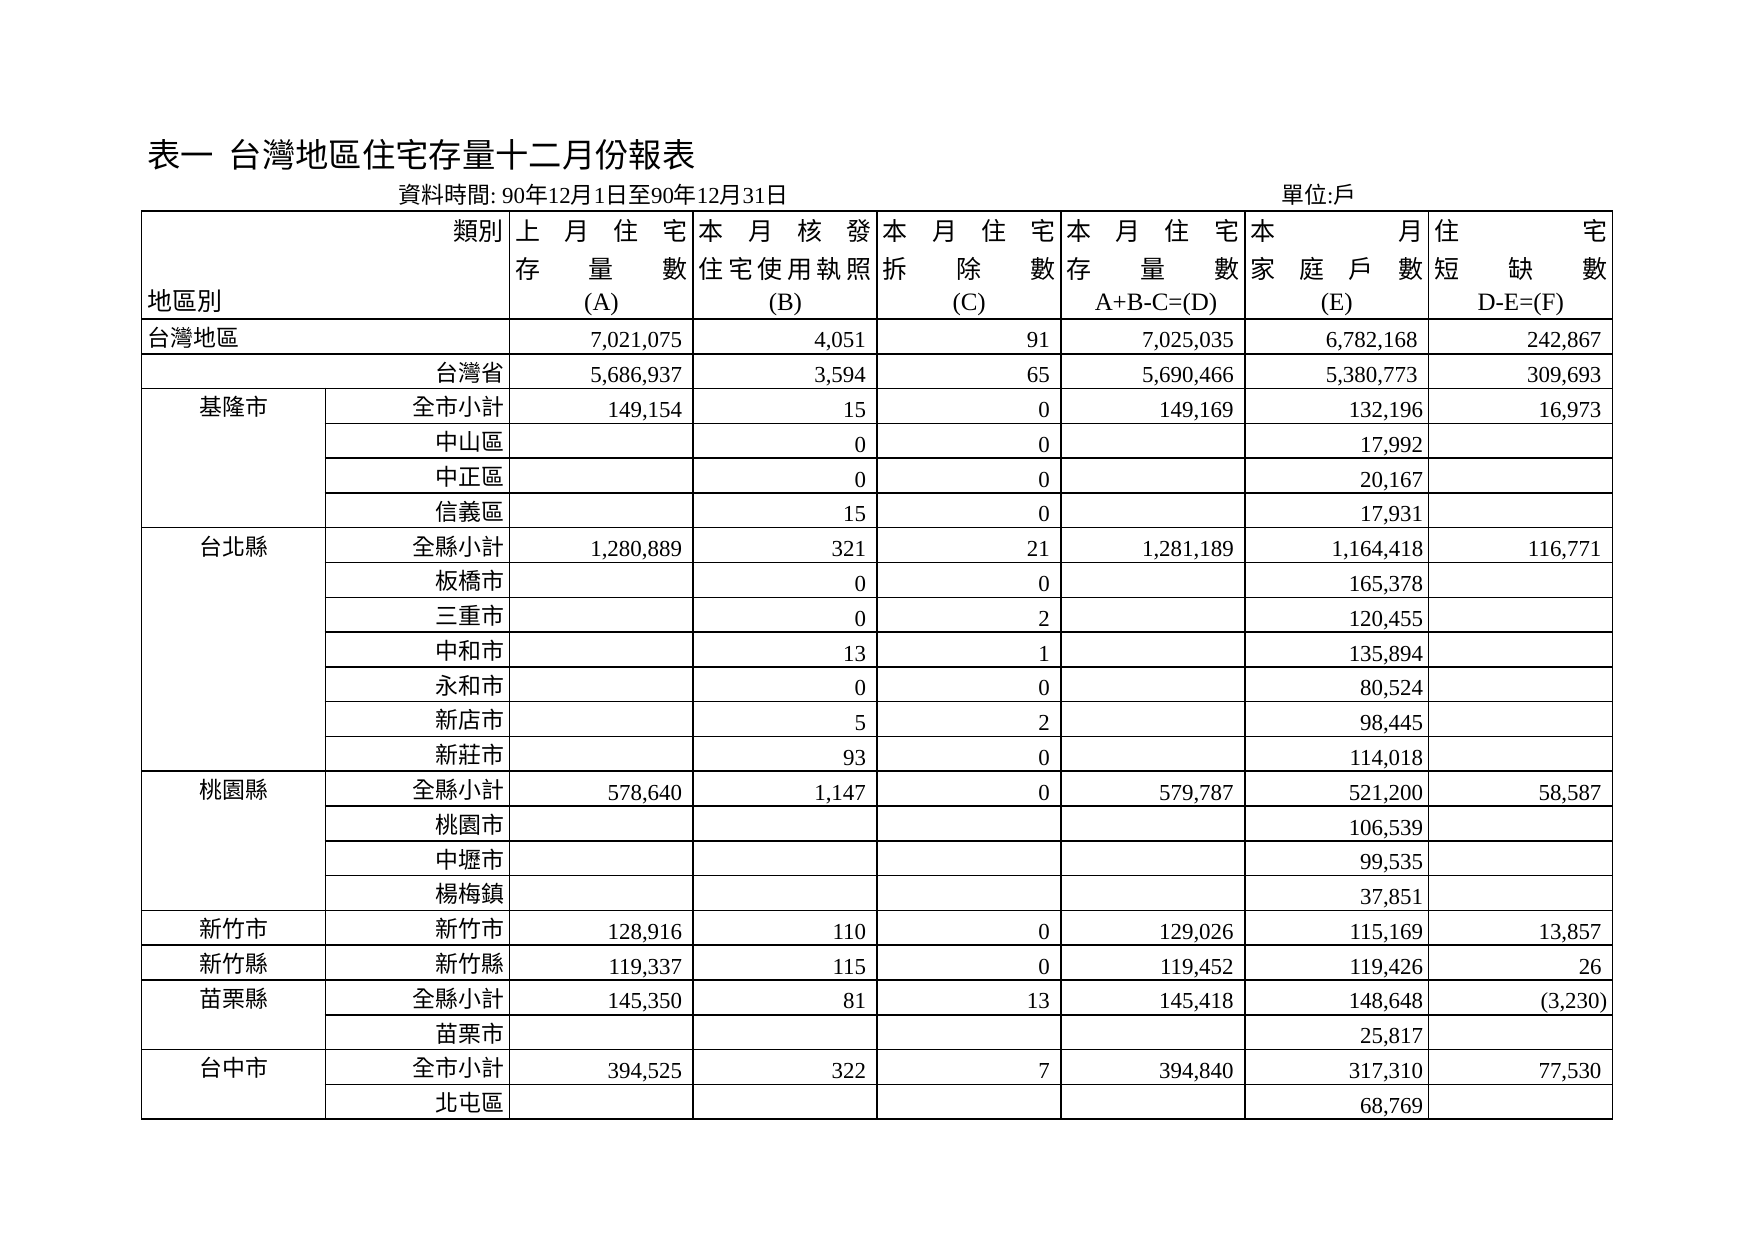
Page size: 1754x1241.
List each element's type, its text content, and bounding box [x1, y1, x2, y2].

table_cell 0 [878, 911, 1060, 944]
table_cell (3,230) [1429, 981, 1612, 1014]
table_cell [1062, 668, 1244, 701]
table_cell 81 [694, 981, 876, 1014]
table_cell 5,380,773 [1246, 355, 1428, 388]
table_cell 80,524 [1246, 668, 1428, 701]
table_cell [510, 876, 692, 909]
table_cell [694, 842, 876, 875]
table_cell 17,931 [1246, 494, 1428, 527]
table_cell 20,167 [1246, 459, 1428, 492]
table_cell 65 [878, 355, 1060, 388]
table_cell 165,378 [1246, 563, 1428, 596]
table_cell 住宅使用執照 [694, 248, 876, 286]
table_cell 145,418 [1062, 981, 1244, 1014]
table_cell 5 [694, 702, 876, 736]
table_cell 149,154 [510, 389, 692, 422]
table_cell 北屯區 [326, 1085, 509, 1118]
table_cell 58,587 [1429, 772, 1612, 805]
table_cell 93 [694, 737, 876, 770]
table_cell [510, 737, 692, 770]
table_cell 苗栗縣 [142, 981, 325, 1049]
table_cell 台灣省 [142, 355, 509, 388]
table_cell [1062, 1016, 1244, 1049]
table_cell 0 [878, 563, 1060, 596]
table_cell [510, 807, 692, 840]
table_cell 2 [878, 702, 1060, 736]
table_cell 新竹市 [142, 911, 325, 944]
table_cell 37,851 [1246, 876, 1428, 909]
table_cell 149,169 [1062, 389, 1244, 422]
table_cell (E) [1246, 286, 1428, 318]
table_cell [1062, 563, 1244, 596]
table_cell [1062, 842, 1244, 875]
table_cell [510, 1085, 692, 1118]
table_cell 0 [694, 424, 876, 457]
table_cell 17,992 [1246, 424, 1428, 457]
table_cell 145,350 [510, 981, 692, 1014]
table_cell 309,693 [1429, 355, 1612, 388]
table_cell 類別 地區別 [142, 212, 509, 318]
table_cell 114,018 [1246, 737, 1428, 770]
table_cell [1429, 737, 1612, 770]
table_cell [1062, 876, 1244, 909]
table_cell 1,147 [694, 772, 876, 805]
table_cell 132,196 [1246, 389, 1428, 422]
table_cell 本月 [1246, 212, 1428, 248]
table_cell 三重市 [326, 598, 509, 631]
table_cell 120,455 [1246, 598, 1428, 631]
table_cell 394,840 [1062, 1050, 1244, 1083]
table_cell A+B-C=(D) [1062, 286, 1244, 318]
table_cell 短缺數 [1429, 248, 1612, 286]
table_cell 321 [694, 528, 876, 562]
table_cell [510, 668, 692, 701]
table_cell 1 [878, 633, 1060, 666]
table_cell 本月核發 [694, 212, 876, 248]
table_cell [694, 1085, 876, 1118]
table_cell [694, 807, 876, 840]
table_cell [694, 876, 876, 909]
table_cell 5,686,937 [510, 355, 692, 388]
table_cell 578,640 [510, 772, 692, 805]
table_cell 0 [878, 737, 1060, 770]
table_cell 3,594 [694, 355, 876, 388]
table_cell [510, 424, 692, 457]
table_cell 26 [1429, 946, 1612, 979]
table_cell [510, 1016, 692, 1049]
table_cell (A) [510, 286, 692, 318]
table_cell 基隆市 [142, 389, 325, 527]
table_cell [694, 1016, 876, 1049]
table_cell 0 [878, 668, 1060, 701]
table_cell 0 [694, 598, 876, 631]
table_cell 0 [878, 772, 1060, 805]
table_cell 68,769 [1246, 1085, 1428, 1118]
table_cell 4,051 [694, 320, 876, 353]
table_cell 全縣小計 [326, 528, 509, 562]
table_cell [1062, 807, 1244, 840]
table_cell [1429, 668, 1612, 701]
table_cell 本月住宅 [1062, 212, 1244, 248]
table_cell 桃園市 [326, 807, 509, 840]
table_cell 0 [878, 494, 1060, 527]
table_cell 77,530 [1429, 1050, 1612, 1083]
table_cell 0 [694, 668, 876, 701]
table_cell [1429, 494, 1612, 527]
table_cell 苗栗市 [326, 1016, 509, 1049]
table_cell 115 [694, 946, 876, 979]
table_cell 台灣地區 [142, 320, 509, 353]
table_cell 永和市 [326, 668, 509, 701]
table_cell [878, 1085, 1060, 1118]
table_cell [878, 876, 1060, 909]
table_cell 板橋市 [326, 563, 509, 596]
table_cell [510, 633, 692, 666]
table_cell [1062, 424, 1244, 457]
table_cell 579,787 [1062, 772, 1244, 805]
table_cell (C) [878, 286, 1060, 318]
table_cell 新莊市 [326, 737, 509, 770]
table_cell 119,452 [1062, 946, 1244, 979]
table_cell 住宅 [1429, 212, 1612, 248]
table_cell [510, 702, 692, 736]
table_cell 6,782,168 [1246, 320, 1428, 353]
table_cell [510, 494, 692, 527]
table_cell [1429, 807, 1612, 840]
table_cell 0 [694, 563, 876, 596]
table_cell [1429, 459, 1612, 492]
table_cell [878, 807, 1060, 840]
table_cell 全市小計 [326, 1050, 509, 1083]
table_cell 242,867 [1429, 320, 1612, 353]
table_cell 394,525 [510, 1050, 692, 1083]
table_cell 15 [694, 494, 876, 527]
table_cell 存量數 [1062, 248, 1244, 286]
table_cell 中壢市 [326, 842, 509, 875]
table_cell [1062, 494, 1244, 527]
table_cell 322 [694, 1050, 876, 1083]
table_cell [1429, 633, 1612, 666]
table_cell [510, 563, 692, 596]
table_cell 116,771 [1429, 528, 1612, 562]
table_cell 128,916 [510, 911, 692, 944]
table_cell 家庭戶數 [1246, 248, 1428, 286]
table_cell 存量數 [510, 248, 692, 286]
table_cell 2 [878, 598, 1060, 631]
table_cell 台北縣 [142, 528, 325, 770]
table_cell [1429, 1016, 1612, 1049]
table_cell 新店市 [326, 702, 509, 736]
table_cell [1062, 737, 1244, 770]
table_cell 新竹市 [326, 911, 509, 944]
table_cell 7,025,035 [1062, 320, 1244, 353]
table_cell [510, 842, 692, 875]
table_cell (B) [694, 286, 876, 318]
table_cell 7 [878, 1050, 1060, 1083]
table_cell 148,648 [1246, 981, 1428, 1014]
table_cell [878, 1016, 1060, 1049]
table_cell 98,445 [1246, 702, 1428, 736]
table_cell 全縣小計 [326, 772, 509, 805]
table_cell 119,337 [510, 946, 692, 979]
table_cell 129,026 [1062, 911, 1244, 944]
table_cell 楊梅鎮 [326, 876, 509, 909]
table_cell 115,169 [1246, 911, 1428, 944]
table_cell 新竹縣 [142, 946, 325, 979]
table_cell 拆除數 [878, 248, 1060, 286]
table_cell [1429, 702, 1612, 736]
table_cell 新竹縣 [326, 946, 509, 979]
table_cell [1062, 702, 1244, 736]
table_cell 0 [878, 459, 1060, 492]
table_cell 0 [878, 389, 1060, 422]
table_cell 中和市 [326, 633, 509, 666]
table_cell 16,973 [1429, 389, 1612, 422]
table_cell 0 [878, 424, 1060, 457]
table_cell [1062, 633, 1244, 666]
table_cell [1429, 424, 1612, 457]
table_cell [1062, 1085, 1244, 1118]
table_cell [1062, 598, 1244, 631]
table_header 表一 台灣地區住宅存量十二月份報表 [142, 129, 1613, 177]
table_cell 信義區 [326, 494, 509, 527]
table_cell 13,857 [1429, 911, 1612, 944]
table_cell 資料時間: 90年12月1日至90年12月31日 單位:戶 [142, 177, 1613, 210]
table_cell [510, 459, 692, 492]
table_cell [510, 598, 692, 631]
table_cell 25,817 [1246, 1016, 1428, 1049]
table_cell [1429, 1085, 1612, 1118]
table_cell [1429, 598, 1612, 631]
table_cell 1,280,889 [510, 528, 692, 562]
table_cell 13 [878, 981, 1060, 1014]
table_cell [1429, 876, 1612, 909]
table_cell 全市小計 [326, 389, 509, 422]
table_cell 106,539 [1246, 807, 1428, 840]
table_cell 135,894 [1246, 633, 1428, 666]
table_cell 1,164,418 [1246, 528, 1428, 562]
table_cell 99,535 [1246, 842, 1428, 875]
table_cell [1062, 459, 1244, 492]
table_cell D-E=(F) [1429, 286, 1612, 318]
table_cell 91 [878, 320, 1060, 353]
table_cell 7,021,075 [510, 320, 692, 353]
table_cell 桃園縣 [142, 772, 325, 909]
table_cell 全縣小計 [326, 981, 509, 1014]
table_cell [1429, 842, 1612, 875]
table_cell 中山區 [326, 424, 509, 457]
table_cell 110 [694, 911, 876, 944]
table_cell 5,690,466 [1062, 355, 1244, 388]
table_cell 0 [694, 459, 876, 492]
table_cell [878, 842, 1060, 875]
table_cell 本月住宅 [878, 212, 1060, 248]
table_cell 1,281,189 [1062, 528, 1244, 562]
table_cell 中正區 [326, 459, 509, 492]
table_cell [1429, 563, 1612, 596]
table_cell 上月住宅 [510, 212, 692, 248]
table_cell 119,426 [1246, 946, 1428, 979]
table_cell 21 [878, 528, 1060, 562]
table_cell 317,310 [1246, 1050, 1428, 1083]
table_cell 13 [694, 633, 876, 666]
table_cell 0 [878, 946, 1060, 979]
table_cell 521,200 [1246, 772, 1428, 805]
table_cell 台中市 [142, 1050, 325, 1118]
table_cell 15 [694, 389, 876, 422]
